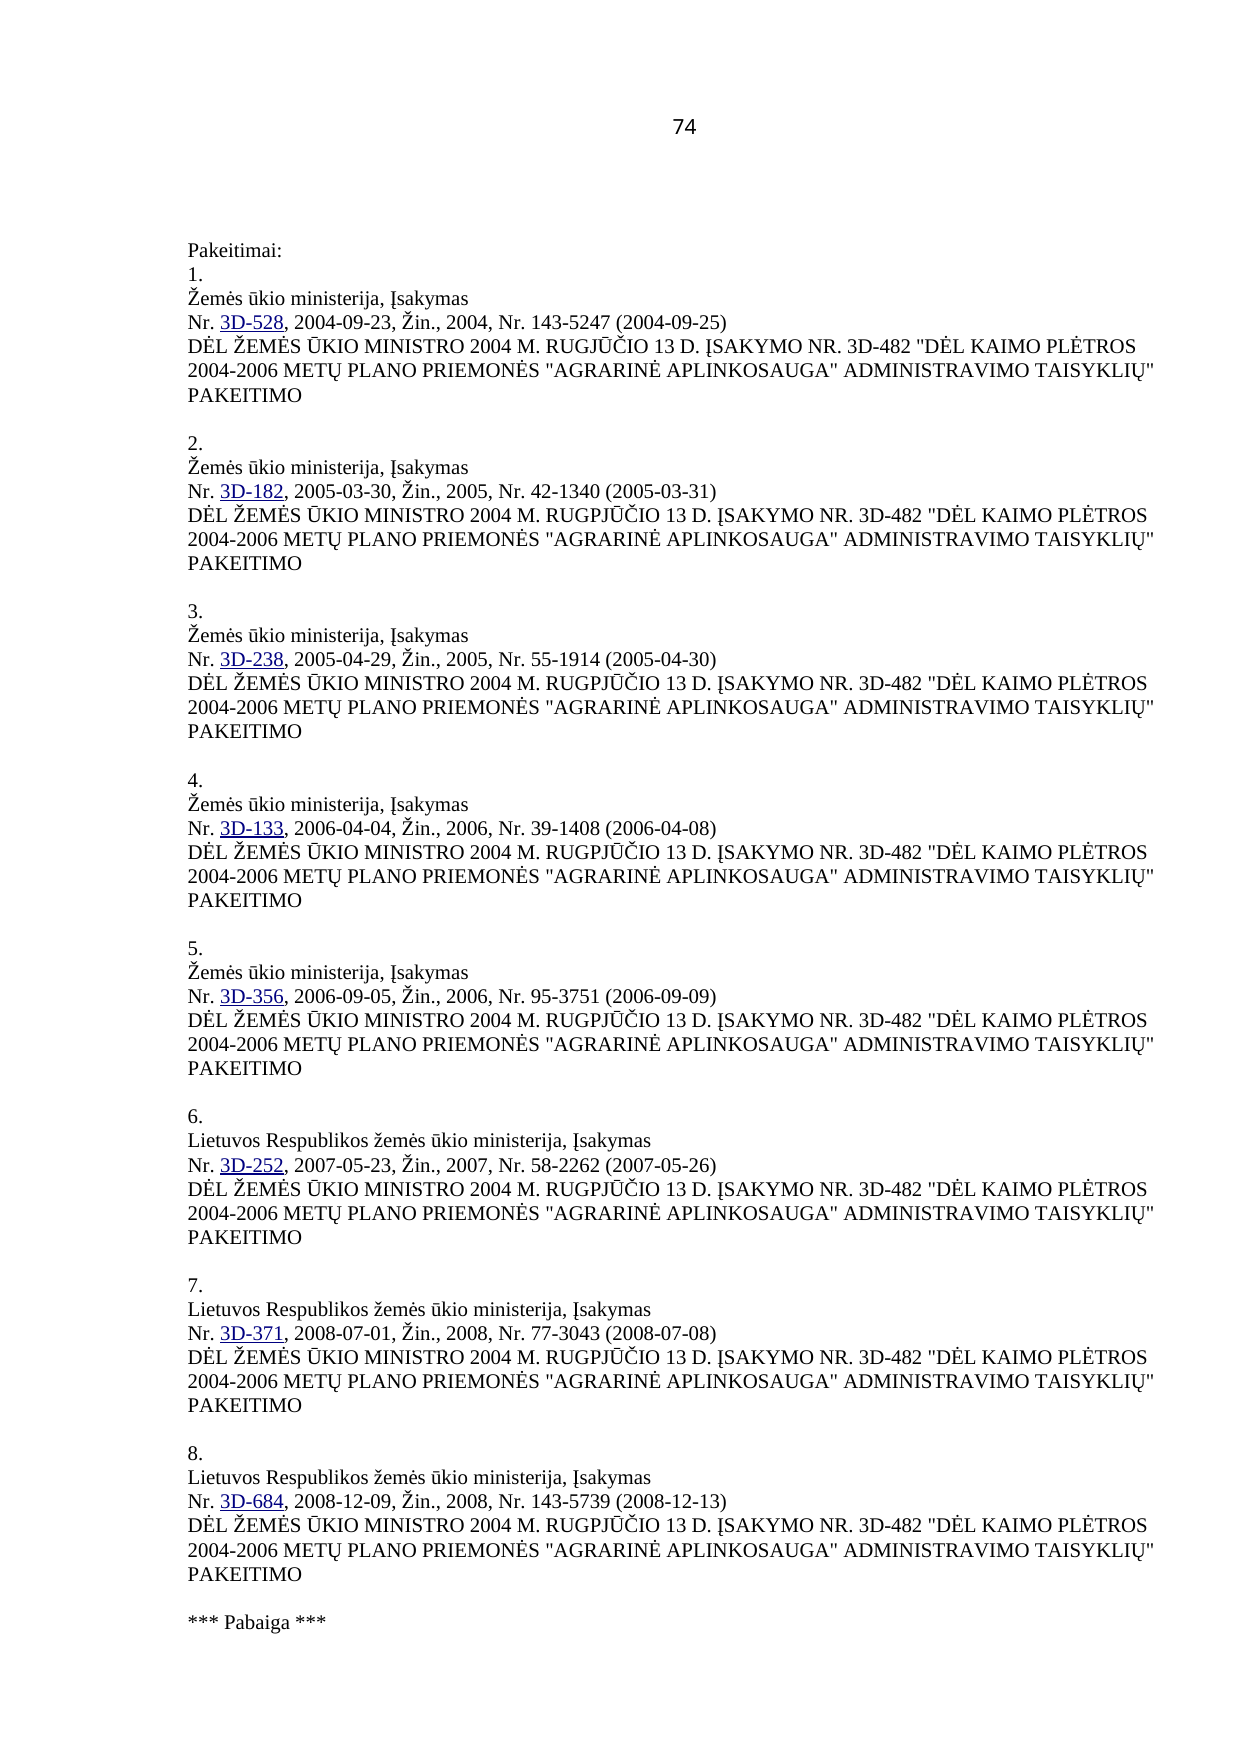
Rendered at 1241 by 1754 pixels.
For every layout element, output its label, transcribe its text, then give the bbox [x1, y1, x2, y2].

text 1. [187, 262, 1181, 286]
text DĖL ŽEMĖS ŪKIO MINISTRO 2004 M. RUGPJŪČIO 13 D. ĮSAKYMO NR. 3D-482 "DĖL KAIMO PLĖTROS 2004-2006 METŲ PLANO PRIEMONĖS "AGRARINĖ APLINKOSAUGA" ADMINISTRAVIMO TAISYKLIŲ" PAKEITIMO [187, 1177, 1181, 1249]
text *** Pabaiga *** [187, 1610, 1181, 1634]
text DĖL ŽEMĖS ŪKIO MINISTRO 2004 M. RUGPJŪČIO 13 D. ĮSAKYMO NR. 3D-482 "DĖL KAIMO PLĖTROS 2004-2006 METŲ PLANO PRIEMONĖS "AGRARINĖ APLINKOSAUGA" ADMINISTRAVIMO TAISYKLIŲ" PAKEITIMO [187, 840, 1181, 912]
text Nr. 3D-182, 2005-03-30, Žin., 2005, Nr. 42-1340 (2005-03-31) [187, 479, 1181, 503]
text Žemės ūkio ministerija, Įsakymas [187, 455, 1181, 479]
text 3. [187, 599, 1181, 623]
text Žemės ūkio ministerija, Įsakymas [187, 623, 1181, 647]
text DĖL ŽEMĖS ŪKIO MINISTRO 2004 M. RUGPJŪČIO 13 D. ĮSAKYMO NR. 3D-482 "DĖL KAIMO PLĖTROS 2004-2006 METŲ PLANO PRIEMONĖS "AGRARINĖ APLINKOSAUGA" ADMINISTRAVIMO TAISYKLIŲ" PAKEITIMO [187, 1513, 1181, 1586]
text Nr. 3D-371, 2008-07-01, Žin., 2008, Nr. 77-3043 (2008-07-08) [187, 1321, 1181, 1345]
text Lietuvos Respublikos žemės ūkio ministerija, Įsakymas [187, 1297, 1181, 1321]
text DĖL ŽEMĖS ŪKIO MINISTRO 2004 M. RUGPJŪČIO 13 D. ĮSAKYMO NR. 3D-482 "DĖL KAIMO PLĖTROS 2004-2006 METŲ PLANO PRIEMONĖS "AGRARINĖ APLINKOSAUGA" ADMINISTRAVIMO TAISYKLIŲ" PAKEITIMO [187, 1345, 1181, 1417]
text 6. [187, 1104, 1181, 1128]
text Nr. 3D-684, 2008-12-09, Žin., 2008, Nr. 143-5739 (2008-12-13) [187, 1489, 1181, 1513]
text Nr. 3D-356, 2006-09-05, Žin., 2006, Nr. 95-3751 (2006-09-09) [187, 984, 1181, 1008]
text 4. [187, 767, 1181, 792]
text 8. [187, 1441, 1181, 1465]
text DĖL ŽEMĖS ŪKIO MINISTRO 2004 M. RUGPJŪČIO 13 D. ĮSAKYMO NR. 3D-482 "DĖL KAIMO PLĖTROS 2004-2006 METŲ PLANO PRIEMONĖS "AGRARINĖ APLINKOSAUGA" ADMINISTRAVIMO TAISYKLIŲ" PAKEITIMO [187, 503, 1181, 575]
text Lietuvos Respublikos žemės ūkio ministerija, Įsakymas [187, 1465, 1181, 1489]
text Žemės ūkio ministerija, Įsakymas [187, 792, 1181, 816]
text Nr. 3D-238, 2005-04-29, Žin., 2005, Nr. 55-1914 (2005-04-30) [187, 647, 1181, 671]
text 2. [187, 431, 1181, 455]
text Lietuvos Respublikos žemės ūkio ministerija, Įsakymas [187, 1128, 1181, 1152]
text 5. [187, 936, 1181, 960]
text DĖL ŽEMĖS ŪKIO MINISTRO 2004 M. RUGPJŪČIO 13 D. ĮSAKYMO NR. 3D-482 "DĖL KAIMO PLĖTROS 2004-2006 METŲ PLANO PRIEMONĖS "AGRARINĖ APLINKOSAUGA" ADMINISTRAVIMO TAISYKLIŲ" PAKEITIMO [187, 1008, 1181, 1080]
text Nr. 3D-252, 2007-05-23, Žin., 2007, Nr. 58-2262 (2007-05-26) [187, 1152, 1181, 1177]
text Pakeitimai: [187, 238, 1181, 262]
text DĖL ŽEMĖS ŪKIO MINISTRO 2004 M. RUGPJŪČIO 13 D. ĮSAKYMO NR. 3D-482 "DĖL KAIMO PLĖTROS 2004-2006 METŲ PLANO PRIEMONĖS "AGRARINĖ APLINKOSAUGA" ADMINISTRAVIMO TAISYKLIŲ" PAKEITIMO [187, 671, 1181, 743]
text Nr. 3D-133, 2006-04-04, Žin., 2006, Nr. 39-1408 (2006-04-08) [187, 816, 1181, 840]
text Žemės ūkio ministerija, Įsakymas [187, 960, 1181, 984]
text 7. [187, 1273, 1181, 1297]
text Nr. 3D-528, 2004-09-23, Žin., 2004, Nr. 143-5247 (2004-09-25) [187, 310, 1181, 334]
text Žemės ūkio ministerija, Įsakymas [187, 286, 1181, 310]
text DĖL ŽEMĖS ŪKIO MINISTRO 2004 M. RUGJŪČIO 13 D. ĮSAKYMO NR. 3D-482 "DĖL KAIMO PLĖTROS 2004-2006 METŲ PLANO PRIEMONĖS "AGRARINĖ APLINKOSAUGA" ADMINISTRAVIMO TAISYKLIŲ" PAKEITIMO [187, 334, 1181, 407]
